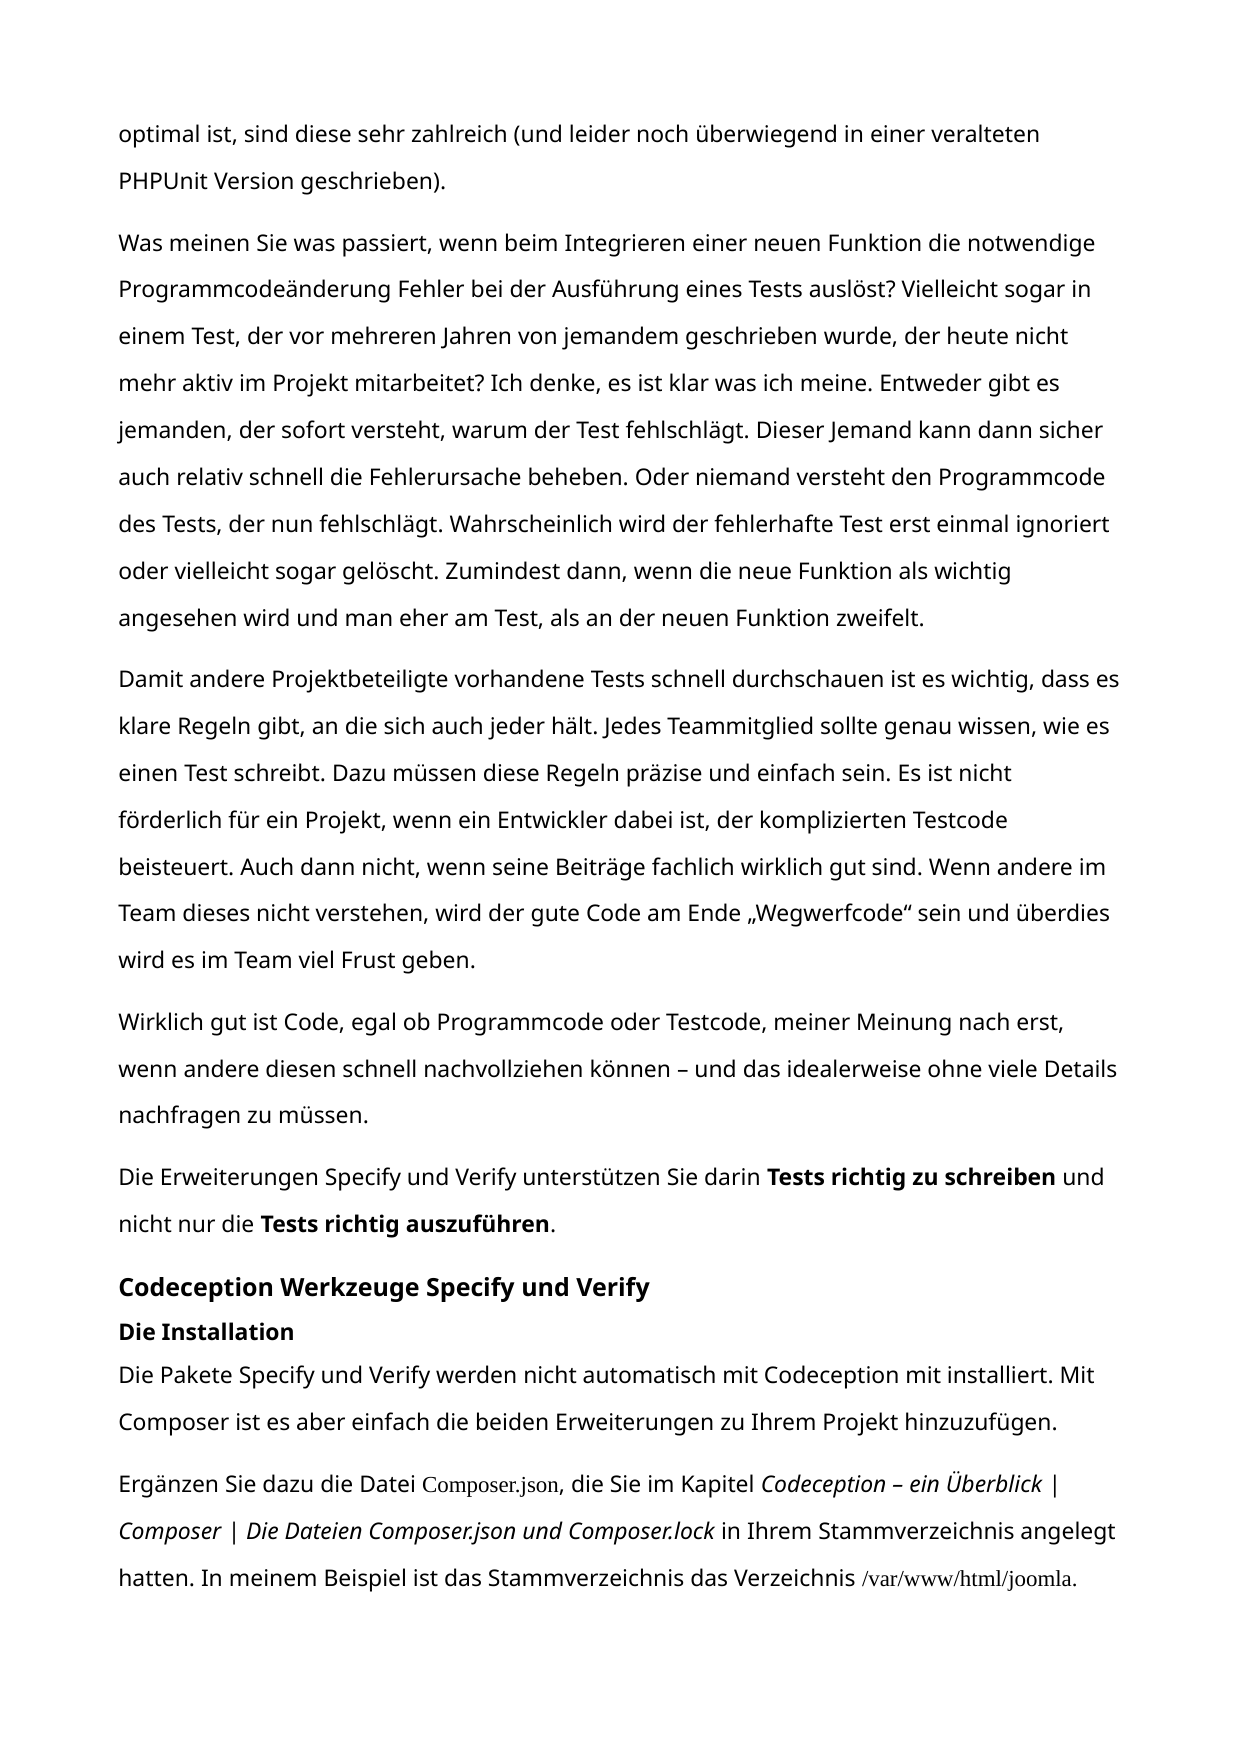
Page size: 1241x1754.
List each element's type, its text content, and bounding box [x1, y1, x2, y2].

text Was meinen Sie was passiert, wenn beim Integrieren einer neuen Funktion die notwendige Programmcodeänderung Fehler bei der Ausführung eines Tests auslöst? Vielleicht sogar in einem Test, der vor mehreren Jahren von jemandem geschrieben wurde, der heute nicht mehr aktiv im Projekt mitarbeitet? Ich denke, es ist klar was ich meine. Entweder gibt es jemanden, der sofort versteht, warum der Test fehlschlägt. Dieser Jemand kann dann sicher auch relativ schnell die Fehlerursache beheben. Oder niemand versteht den Programmcode des Tests, der nun fehlschlägt. Wahrscheinlich wird der fehlerhafte Test erst einmal ignoriert oder vielleicht sogar gelöscht. Zumindest dann, wenn die neue Funktion als wichtig angesehen wird und man eher am Test, als an der neuen Funktion zweifelt. [118, 226, 1122, 633]
text Die Pakete Specify und Verify werden nicht automatisch mit Codeception mit installiert. Mit Composer ist es aber einfach die beiden Erweiterungen zu Ihrem Projekt hinzuzufügen. [118, 1359, 1122, 1438]
text Damit andere Projektbeteiligte vorhandene Tests schnell durchschauen ist es wichtig, dass es klare Regeln gibt, an die sich auch jeder hält. Jedes Teammitglied sollte genau wissen, wie es einen Test schreibt. Dazu müssen diese Regeln präzise und einfach sein. Es ist nicht förderlich für ein Projekt, wenn ein Entwickler dabei ist, der komplizierten Testcode beisteuert. Auch dann nicht, wenn seine Beiträge fachlich wirklich gut sind. Wenn andere im Team dieses nicht verstehen, wird der gute Code am Ende „Wegwerfcode“ sein und überdies wird es im Team viel Frust geben. [118, 663, 1122, 975]
text Wirklich gut ist Code, egal ob Programmcode oder Testcode, meiner Meinung nach erst, wenn andere diesen schnell nachvollziehen können – und das idealerweise ohne viele Details nachfragen zu müssen. [118, 1006, 1122, 1131]
subtitle Die Installation [118, 1316, 1122, 1347]
text Ergänzen Sie dazu die Datei Composer.json, die Sie im Kapitel Codeception – ein Überblick | Composer | Die Dateien Composer.json und Composer.lock in Ihrem Stammverzeichnis angelegt hatten. In meinem Beispiel ist das Stammverzeichnis das Verzeichnis /var/www/html/joomla. [118, 1468, 1122, 1593]
text Die Erweiterungen Specify und Verify unterstützen Sie darin Tests richtig zu schreiben und nicht nur die Tests richtig auszuführen. [118, 1161, 1122, 1239]
text optimal ist, sind diese sehr zahlreich (und leider noch überwiegend in einer veralteten PHPUnit Version geschrieben). [118, 118, 1122, 196]
subtitle Codeception Werkzeuge Specify und Verify [118, 1269, 1122, 1303]
